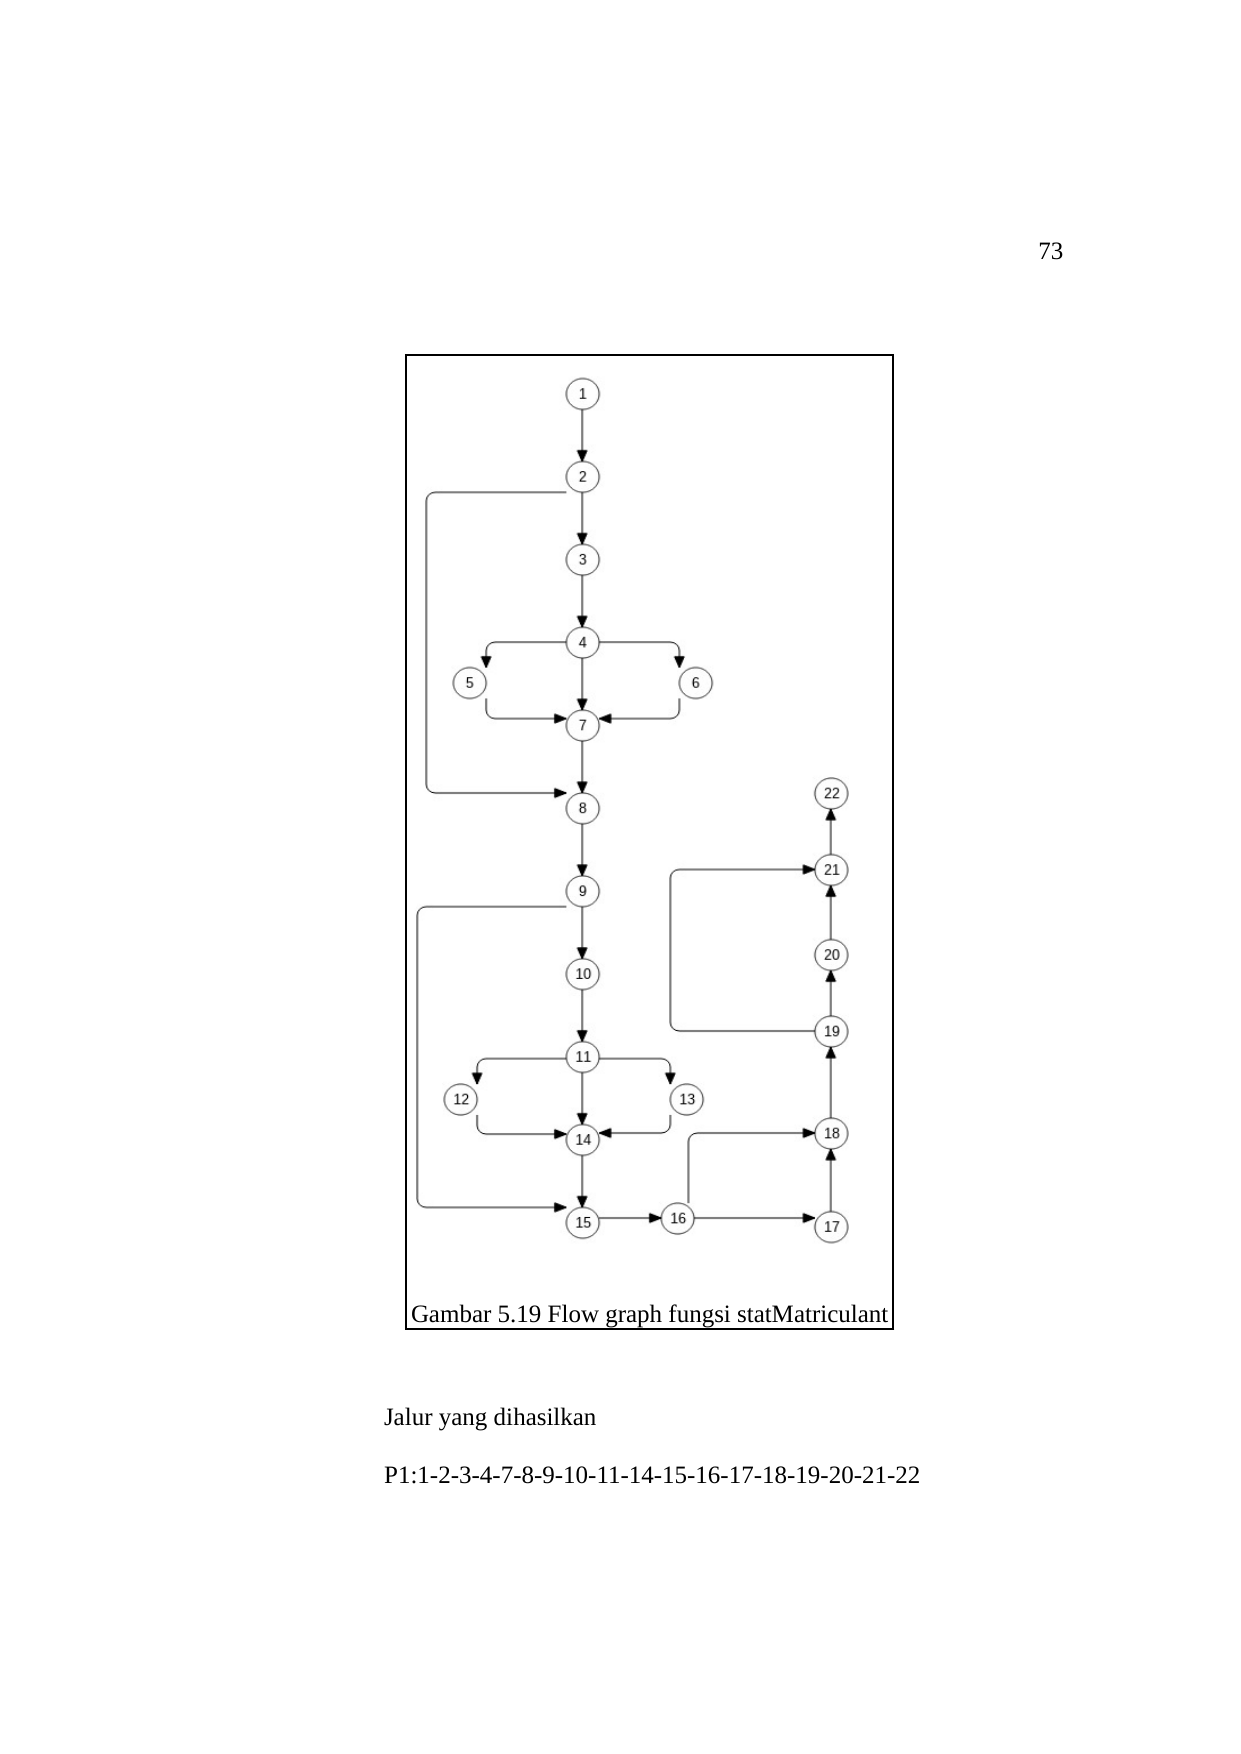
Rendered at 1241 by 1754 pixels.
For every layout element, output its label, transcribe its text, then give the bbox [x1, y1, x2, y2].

text Jalur yang dihasilkan [384, 1402, 1063, 1431]
text Gambar 5.19 Flow graph fungsi statMatriculant [407, 1285, 892, 1328]
text P1:1-2-3-4-7-8-9-10-11-14-15-16-17-18-19-20-21-22 [384, 1460, 1063, 1488]
picture [407, 368, 892, 1285]
